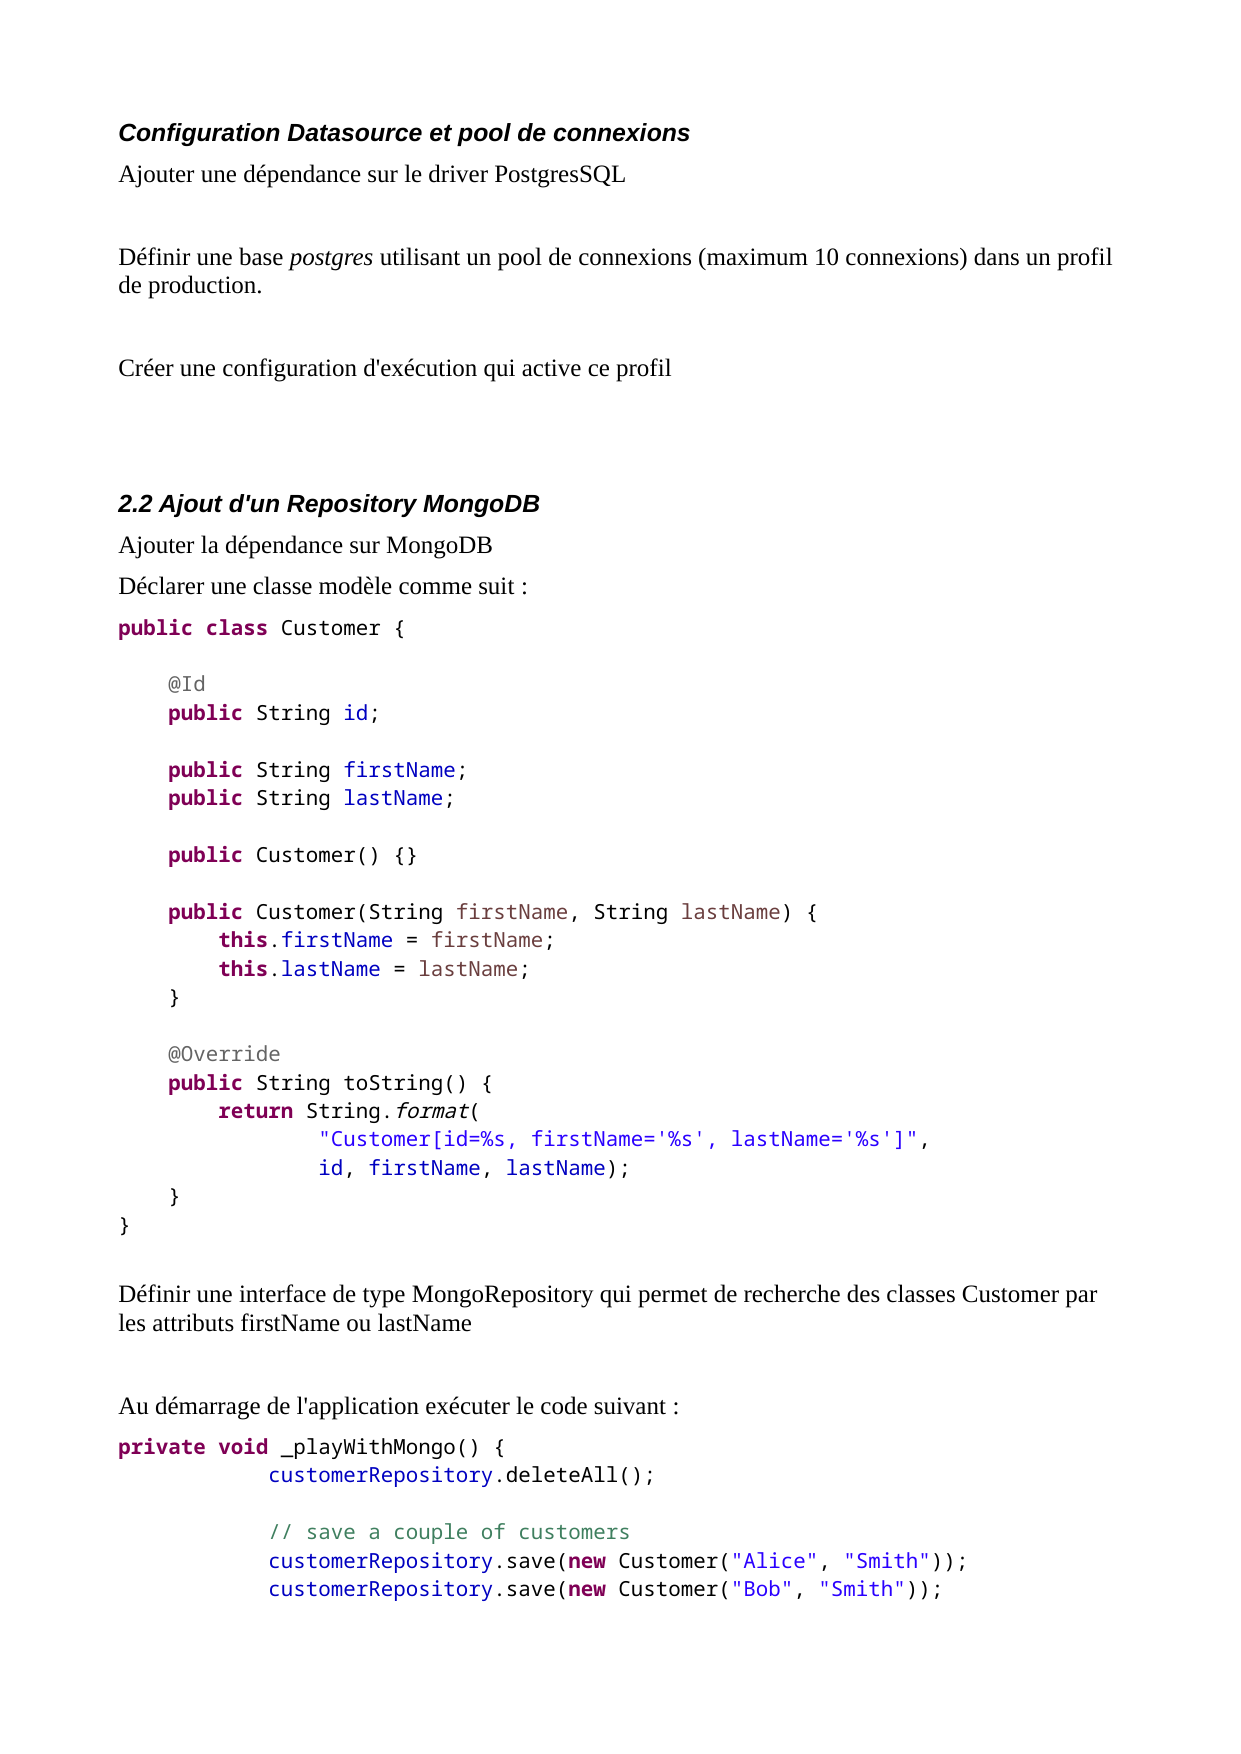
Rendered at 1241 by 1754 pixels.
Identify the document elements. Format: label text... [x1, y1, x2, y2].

text customerRepository.deleteAll(); [118, 1461, 1122, 1489]
text return String.format( [118, 1096, 1122, 1124]
text public class Customer { [118, 613, 1122, 641]
text public Customer() {} [118, 840, 1122, 869]
text public String firstName; [118, 755, 1122, 783]
subtitle 2.2 Ajout d'un Repository MongoDB [118, 489, 1122, 518]
text Ajouter une dépendance sur le driver PostgresSQL [118, 159, 1122, 188]
text id, firstName, lastName); [118, 1153, 1122, 1181]
text public String id; [118, 698, 1122, 726]
text private void _playWithMongo() { [118, 1432, 1122, 1461]
text @Id [118, 669, 1122, 698]
text customerRepository.save(new Customer("Alice", "Smith")); [118, 1546, 1122, 1574]
text Définir une interface de type MongoRepository qui permet de recherche des classes Customer par les attributs firstName ou lastName [118, 1279, 1122, 1337]
text } [118, 1181, 1122, 1210]
text Au démarrage de l'application exécuter le code suivant : [118, 1391, 1122, 1419]
text public String lastName; [118, 783, 1122, 812]
text public String toString() { [118, 1068, 1122, 1096]
subtitle Configuration Datasource et pool de connexions [118, 118, 1122, 147]
text // save a couple of customers [118, 1517, 1122, 1546]
text "Customer[id=%s, firstName='%s', lastName='%s']", [118, 1124, 1122, 1153]
text } [118, 982, 1122, 1011]
text @Override [118, 1039, 1122, 1068]
text this.firstName = firstName; [118, 926, 1122, 954]
text Déclarer une classe modèle comme suit : [118, 571, 1122, 600]
text this.lastName = lastName; [118, 954, 1122, 982]
text } [118, 1210, 1122, 1238]
text public Customer(String firstName, String lastName) { [118, 897, 1122, 926]
text Définir une base postgres utilisant un pool de connexions (maximum 10 connexions) dans un profil de production. [118, 242, 1122, 299]
text customerRepository.save(new Customer("Bob", "Smith")); [118, 1574, 1122, 1603]
text Créer une configuration d'exécution qui active ce profil [118, 353, 1122, 382]
text Ajouter la dépendance sur MongoDB [118, 530, 1122, 559]
